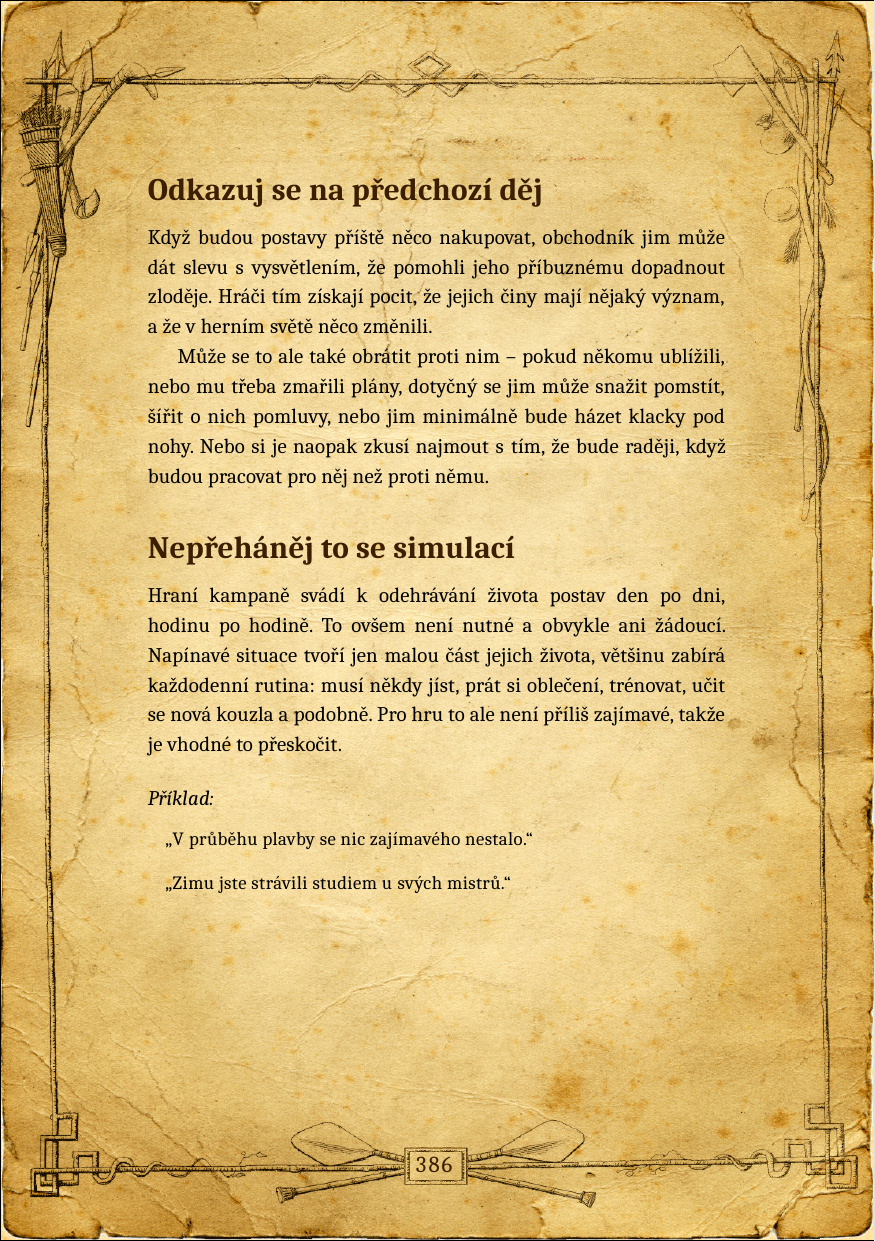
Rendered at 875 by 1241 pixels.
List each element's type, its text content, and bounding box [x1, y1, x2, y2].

text Když budou postavy příště něco nakupovat, obchodník jim může dát slevu s⁠ vysvětlením, že pomohli jeho příbuznému dopadnout zloděje. Hráči tím získají pocit, že jejich činy mají nějaký význam, a⁠ že v⁠ herním světě něco změnili. Může se to ale také obrátit proti nim – pokud někomu ublížili, nebo mu třeba zmařili plány, dotyčný se jim může snažit pomstít, šířit o⁠ nich pomluvy, nebo jim minimálně bude házet klacky pod nohy. Nebo si je naopak zkusí najmout s⁠ tím, že bude raději, když budou pracovat pro něj než proti němu. [148, 225, 726, 488]
text „Zimu jste strávili studiem u⁠ svých mistrů.“ [165, 873, 726, 894]
subtitle Nepřeháněj to se simulací [148, 530, 726, 566]
text „V⁠ průběhu plavby se nic zajímavého nestalo.“ [165, 828, 726, 850]
text Příklad: [148, 787, 726, 811]
subtitle Odkazuj se na předchozí děj [148, 172, 726, 208]
text Hraní kampaně svádí k⁠ odehrávání života postav den po dni, hodinu po hodině. To ovšem není nutné a⁠ obvykle ani žádoucí. Napínavé situace tvoří jen malou část jejich života, většinu zabírá každodenní rutina: musí někdy jíst, prát si oblečení, trénovat, učit se nová kouzla a⁠ podobně. Pro hru to ale není příliš zajímavé, takže je vhodné to přeskočit. [148, 583, 726, 757]
picture [1, 1, 874, 1240]
